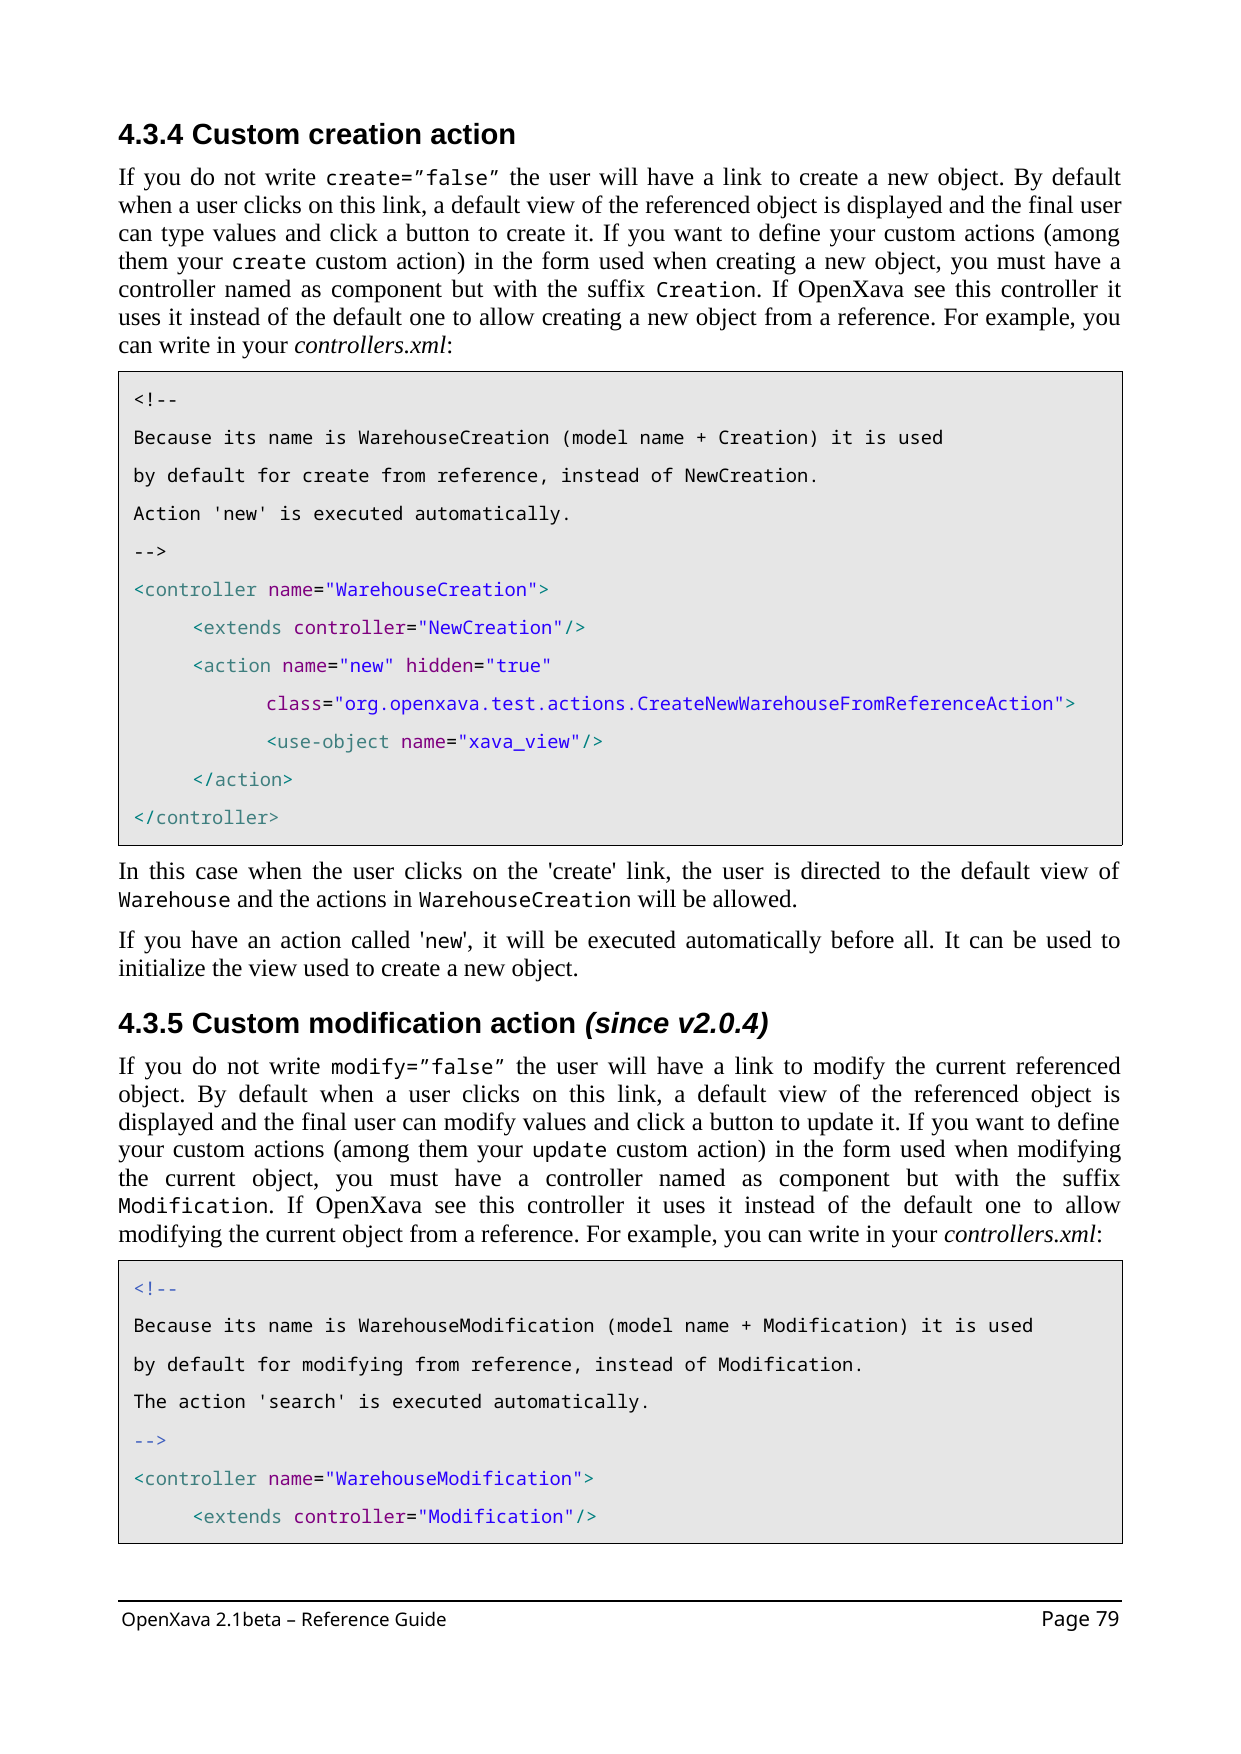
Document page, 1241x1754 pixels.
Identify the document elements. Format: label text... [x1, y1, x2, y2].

text <!-- [119, 1261, 1122, 1298]
text <use-object name="xava_view"/> [119, 713, 1122, 752]
text Because its name is WarehouseCreation (model name + Creation) it is used [119, 409, 1122, 447]
text If you have an action called 'new', it will be executed automatically before all. It can be used to initialize the view used to create a new object. [118, 926, 1122, 982]
text <controller name="WarehouseCreation"> [119, 561, 1122, 599]
text <extends controller="Modification"/> [119, 1488, 1122, 1543]
text The action 'search' is executed automatically. [119, 1374, 1122, 1412]
text by default for create from reference, instead of NewCreation. [119, 447, 1122, 485]
text If you do not write modify=”false” the user will have a link to modify the current referenced object. By default when a user clicks on this link, a default view of the referenced object is displayed and the final user can modify values and click a button to update it. If you want to define your custom actions (among them your update custom action) in the form used when modifying the current object, you must have a controller named as component but with the suffix Modification. If OpenXava see this controller it uses it instead of the default one to allow modifying the current object from a reference. For example, you can write in your controllers.xml: [118, 1052, 1122, 1247]
text <!-- [119, 372, 1122, 409]
text class="org.openxava.test.actions.CreateNewWarehouseFromReferenceAction"> [119, 676, 1122, 713]
text --> [119, 523, 1122, 561]
text </controller> [119, 789, 1122, 845]
text <extends controller="NewCreation"/> [119, 599, 1122, 637]
subtitle Custom modification action (since v2.0.4) [118, 1007, 1122, 1039]
text </action> [119, 752, 1122, 789]
text by default for modifying from reference, instead of Modification. [119, 1336, 1122, 1374]
text <action name="new" hidden="true" [119, 637, 1122, 676]
text Because its name is WarehouseModification (model name + Modification) it is used [119, 1298, 1122, 1336]
text --> [119, 1412, 1122, 1450]
text Action 'new' is executed automatically. [119, 485, 1122, 523]
subtitle Custom creation action [118, 118, 1122, 151]
text If you do not write create=”false” the user will have a link to create a new object. By default when a user clicks on this link, a default view of the referenced object is displayed and the final user can type values and click a button to create it. If you want to define your custom actions (among them your create custom action) in the form used when creating a new object, you must have a controller named as component but with the suffix Creation. If OpenXava see this controller it uses it instead of the default one to allow creating a new object from a reference. For example, you can write in your controllers.xml: [118, 163, 1122, 359]
text <controller name="WarehouseModification"> [119, 1450, 1122, 1488]
text In this case when the user clicks on the 'create' link, the user is directed to the default view of Warehouse and the actions in WarehouseCreation will be allowed. [118, 857, 1122, 913]
